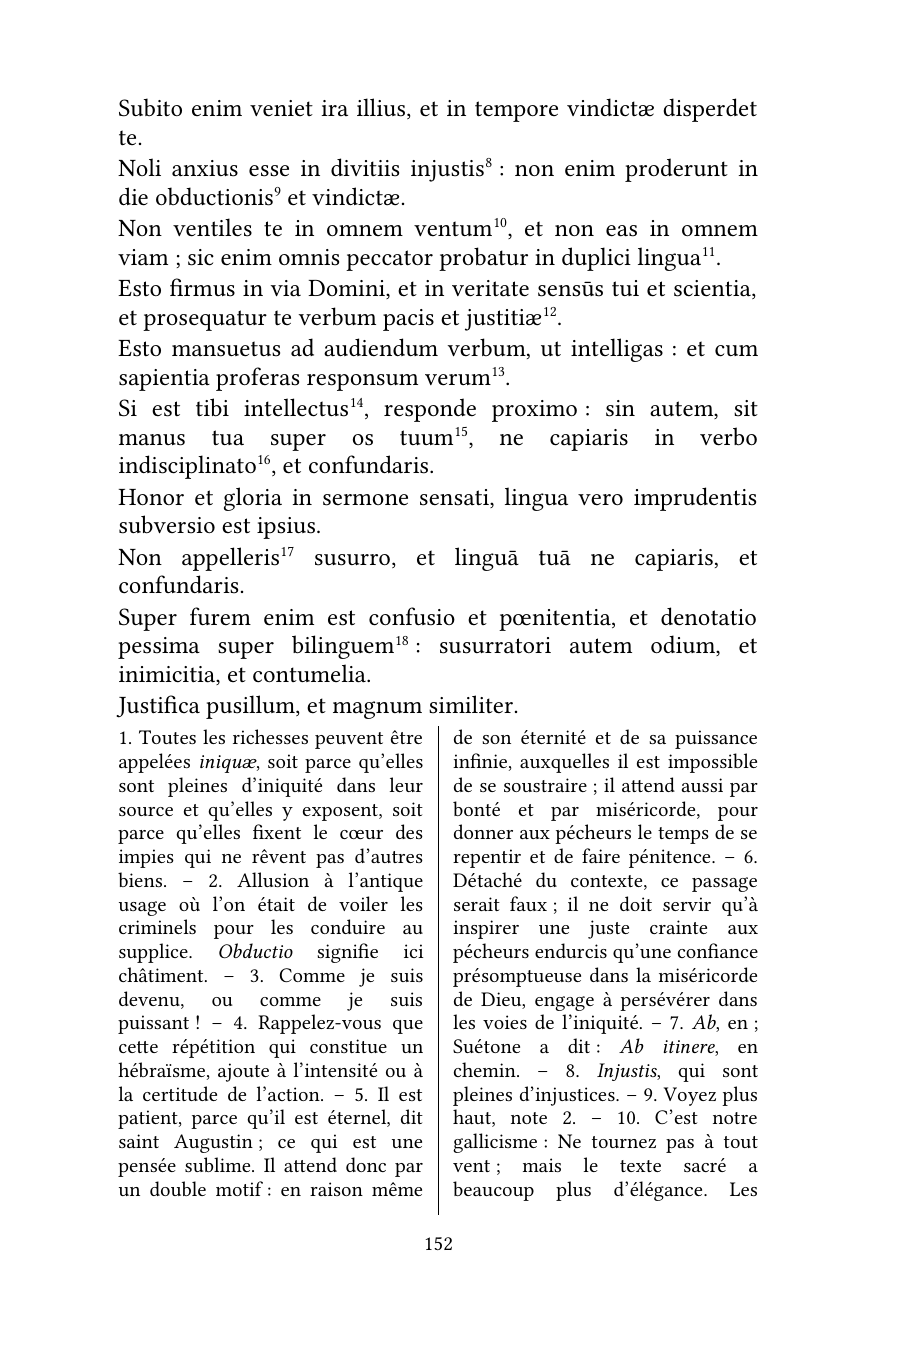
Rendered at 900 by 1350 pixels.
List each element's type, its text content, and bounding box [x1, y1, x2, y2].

text Si est tibi intellectus14, responde proximo : sin autem, sit manus tua super os tuum15, ne capiaris in verbo indisciplinato16, et confundaris. [118, 394, 758, 480]
text Non ventiles te in omnem ventum10, et non eas in omnem viam ; sic enim omnis peccator probatur in duplici lingua11. [118, 214, 758, 272]
text de son éternité et de sa puissance infinie, auxquelles il est impossible de se soustraire ; il attend aussi par bonté et par miséricorde, pour donner aux pécheurs le temps de se repentir et de faire pénitence. – 6. Détaché du contexte, ce passage serait faux ; il ne doit servir qu’à inspirer une juste crainte aux pécheurs endurcis qu’une confiance présomptueuse dans la miséricorde de Dieu, engage à persévérer dans les voies de l’iniquité. – 7. Ab, en ; Suétone a dit : Ab itinere, en chemin. – 8. Injustis, qui sont pleines d’injustices. – 9. Voyez plus haut, note 2. – 10. C’est notre gallicisme : Ne tournez pas à tout vent ; mais le texte sacré a beaucoup plus d’élégance. Les [453, 726, 758, 1201]
text Subito enim veniet ira illius, et in tempore vindictæ disperdet te. [118, 94, 758, 152]
text Non appelleris17 susurro, et linguā tuā ne capiaris, et confundaris. [118, 543, 758, 600]
text Noli anxius esse in divitiis injustis8 : non enim proderunt in die obductionis9 et vindictæ. [118, 154, 758, 212]
text Esto mansuetus ad audiendum verbum, ut intelligas : et cum sapientia proferas responsum verum13. [118, 334, 758, 392]
text Justifica pusillum, et magnum similiter. [118, 692, 758, 720]
text Honor et gloria in sermone sensati, lingua vero imprudentis subversio est ipsius. [118, 483, 758, 540]
text Super furem enim est confusio et pœnitentia, et denotatio pessima super bilinguem18 : susurratori autem odium, et inimicitia, et contumelia. [118, 603, 758, 689]
text Esto firmus in via Domini, et in veritate sensūs tui et scientia, et prosequatur te verbum pacis et justitiæ12. [118, 274, 758, 332]
text 1. Toutes les richesses peuvent être appelées iniquæ, soit parce qu’elles sont pleines d’iniquité dans leur source et qu’elles y exposent, soit parce qu’elles fixent le cœur des impies qui ne rêvent pas d’autres biens. – 2. Allusion à l’antique usage où l’on était de voiler les criminels pour les conduire au supplice. Obductio signifie ici châtiment. – 3. Comme je suis devenu, ou comme je suis puissant ! – 4. Rappelez-vous que cette répétition qui constitue un hébraïsme, ajoute à l’intensité ou à la certitude de l’action. – 5. Il est patient, parce qu’il est éternel, dit saint Augustin ; ce qui est une pensée sublime. Il attend donc par un double motif : en raison même [118, 726, 423, 1201]
